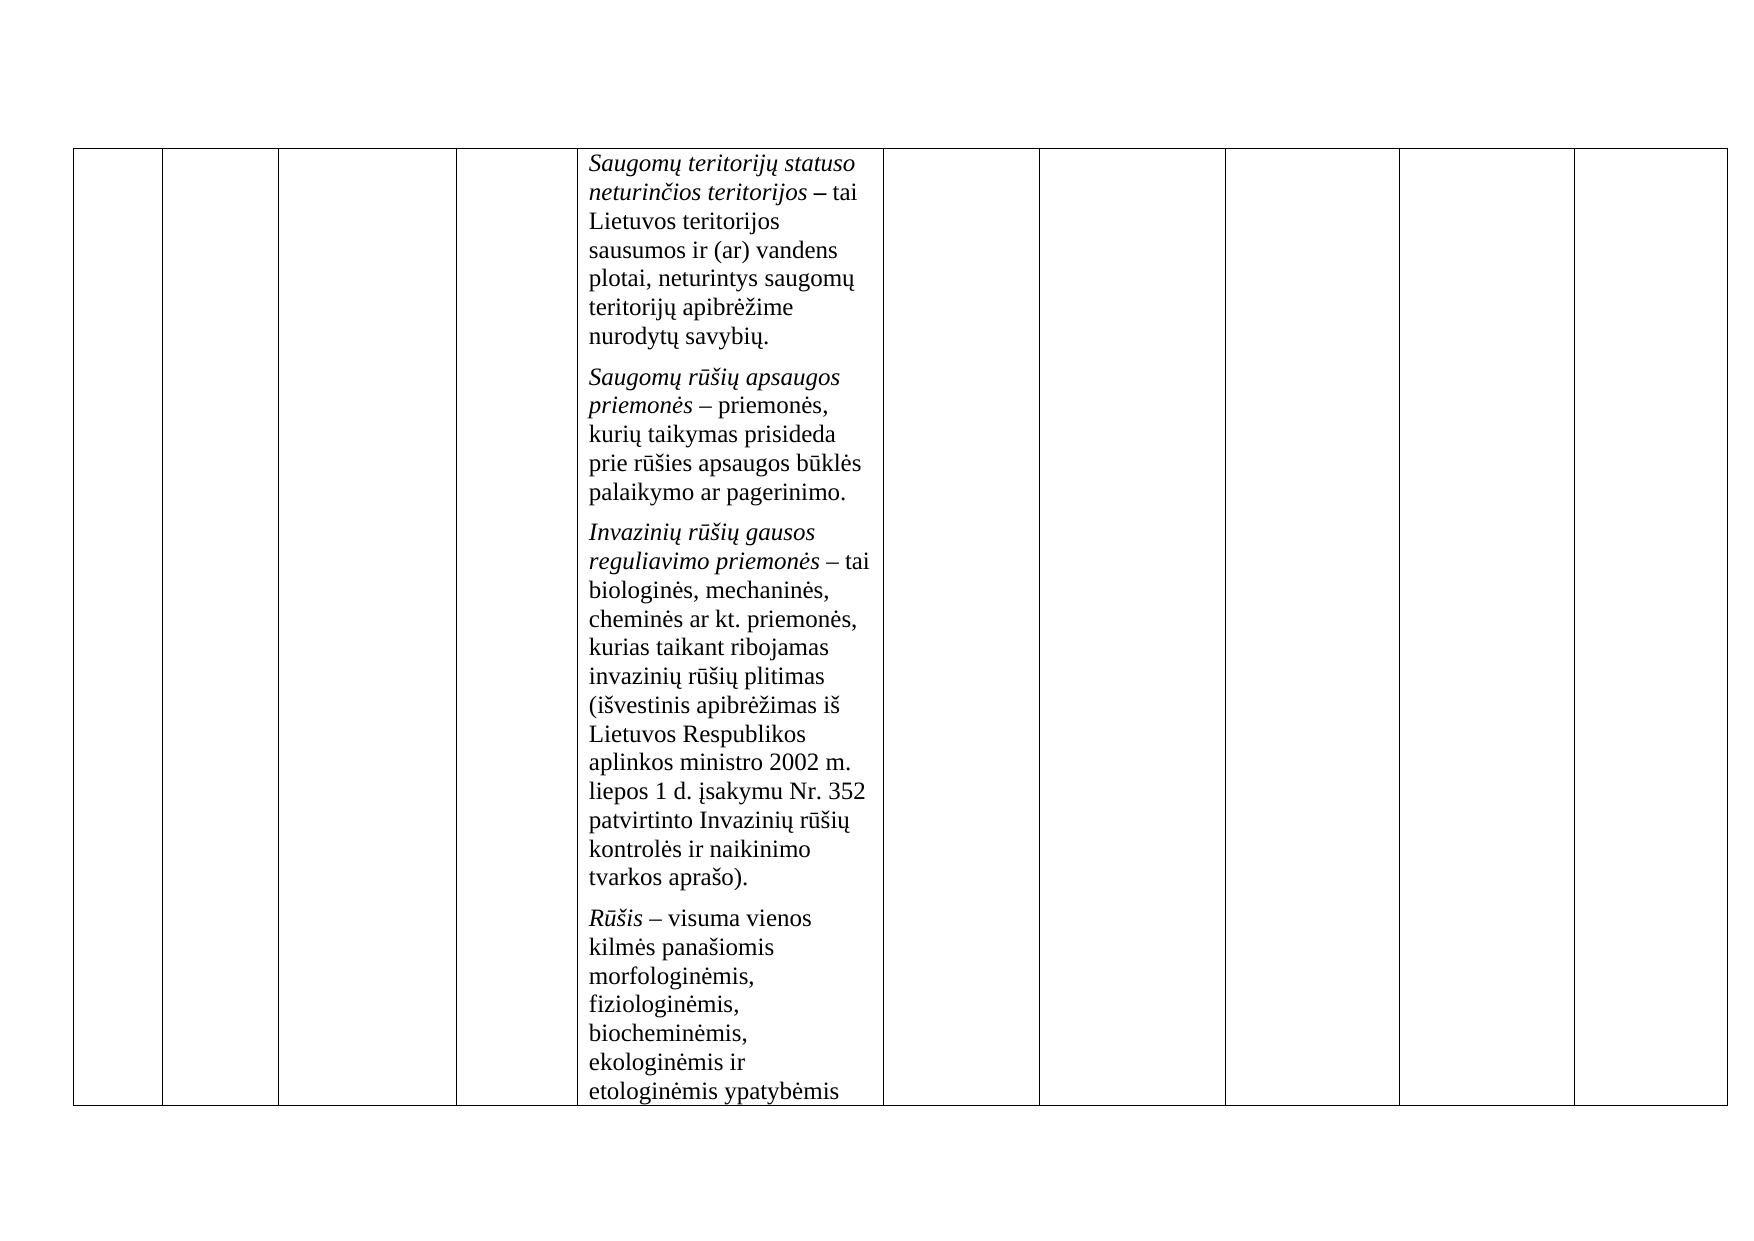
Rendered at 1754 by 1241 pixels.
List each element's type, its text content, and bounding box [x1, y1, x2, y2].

table_cell [279, 149, 456, 1104]
table_cell [1400, 149, 1574, 1104]
table_cell [1575, 149, 1727, 1104]
table_cell [163, 149, 278, 1104]
table_cell [74, 149, 162, 1104]
table_cell Saugomų teritorijų statuso neturinčios teritorijos – tai Lietuvos teritorijos sausumos ir (ar) vandens plotai, neturintys saugomų teritorijų apibrėžime nurodytų savybių. Saugomų rūšių apsaugos priemonės – priemonės, kurių taikymas prisideda prie rūšies apsaugos būklės palaikymo ar pagerinimo. Invazinių rūšių gausos reguliavimo priemonės – tai biologinės, mechaninės, cheminės ar kt. priemonės, kurias taikant ribojamas invazinių rūšių plitimas (išvestinis apibrėžimas iš Lietuvos Respublikos aplinkos ministro 2002 m. liepos 1 d. įsakymu Nr. 352 patvirtinto Invazinių rūšių kontrolės ir naikinimo tvarkos aprašo). Rūšis – visuma vienos kilmės panašiomis morfologinėmis, fiziologinėmis, biocheminėmis, ekologinėmis ir etologinėmis ypatybėmis [578, 149, 883, 1104]
table_cell [1040, 149, 1225, 1104]
table_cell [884, 149, 1039, 1104]
table_cell [457, 149, 577, 1104]
table_cell [1226, 149, 1399, 1104]
